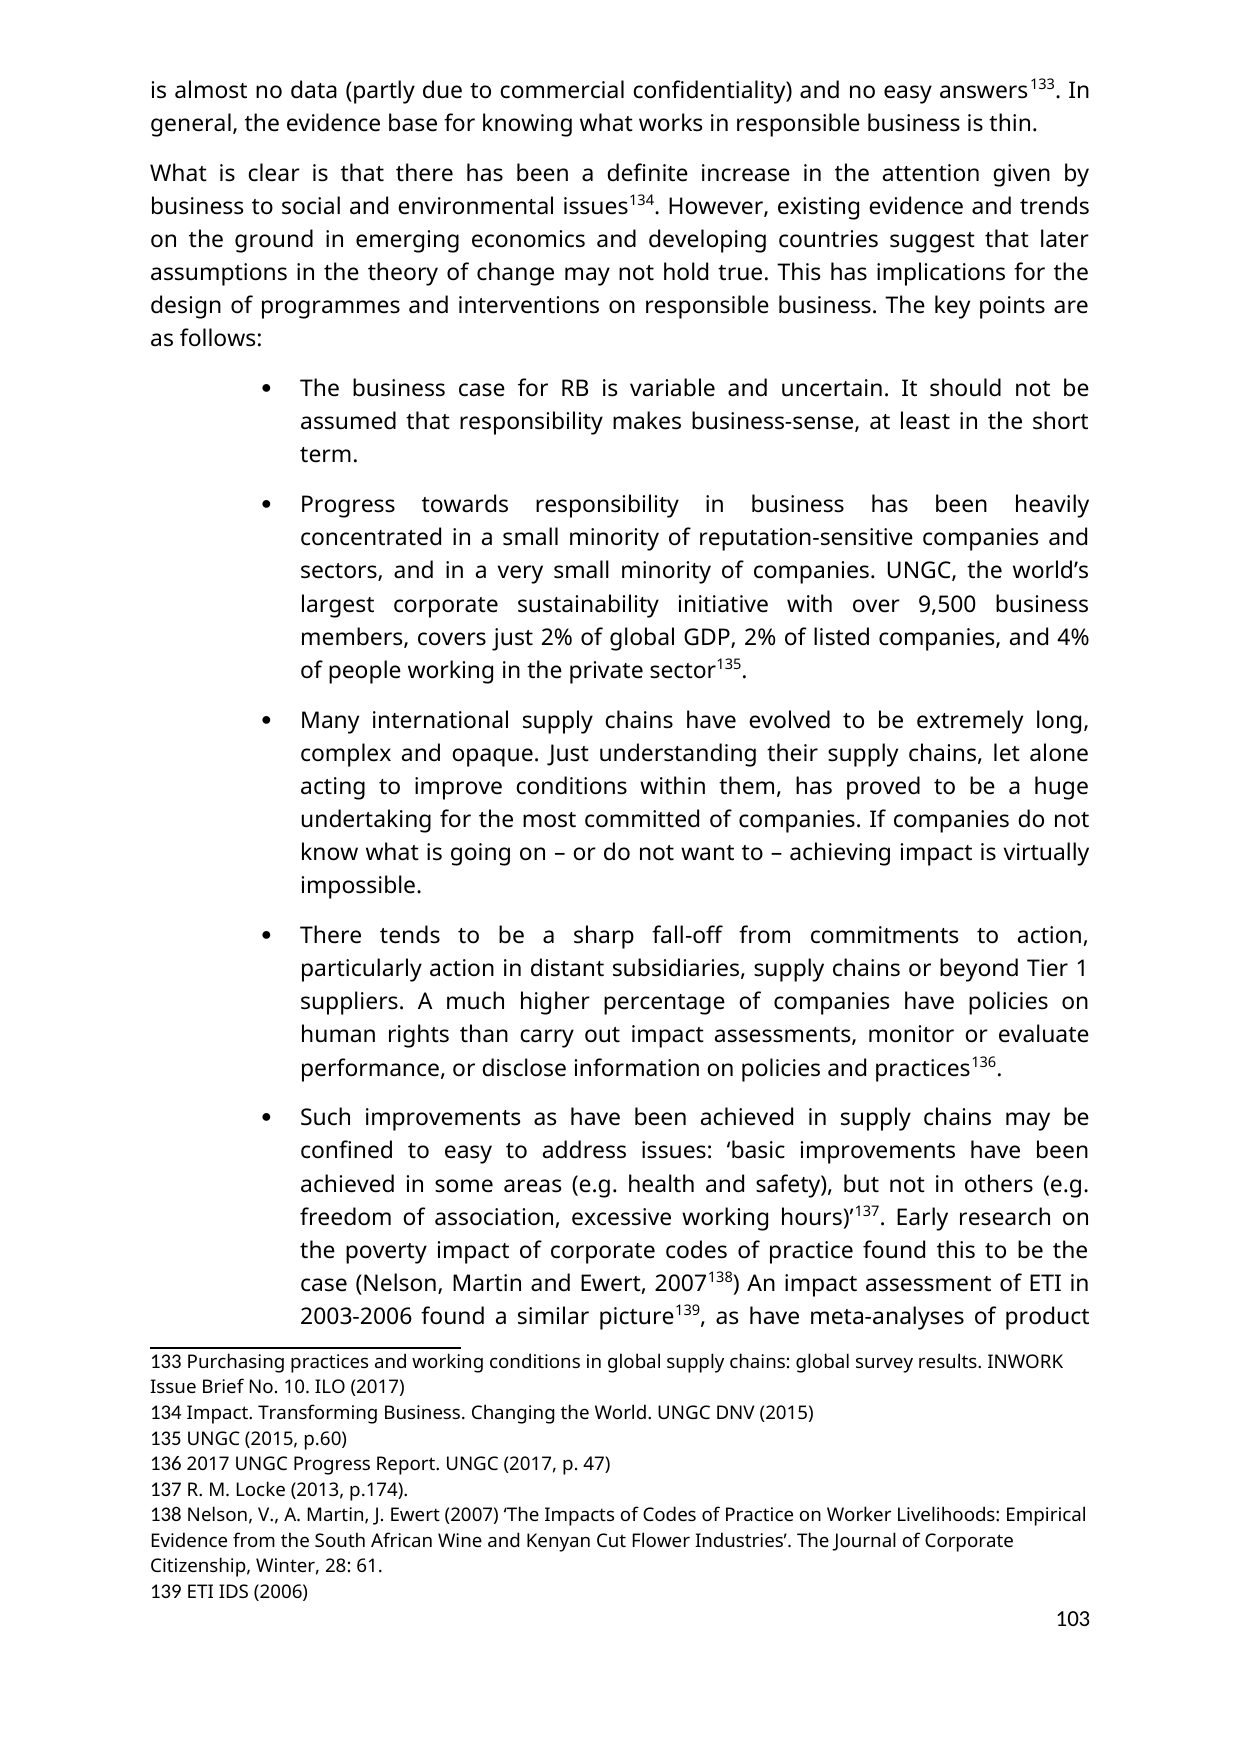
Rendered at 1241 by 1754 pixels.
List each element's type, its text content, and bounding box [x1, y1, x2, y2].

list 2017 UNGC Progress Report. UNGC (2017, p. 47) [150, 1450, 1090, 1476]
list ETI IDS (2006) [150, 1578, 1090, 1604]
text Purchasing practices and working conditions in global supply chains: global survey results. INWORK Issue Brief No. 10. ILO (2017) [150, 1348, 1090, 1399]
list R. M. Locke (2013, p.174). [150, 1476, 1090, 1502]
list UNGC (2015, p.60) [150, 1425, 1090, 1450]
list Many international supply chains have evolved to be extremely long, complex and opaque. Just understanding their supply chains, let alone acting to improve conditions within them, has proved to be a huge undertaking for the most committed of companies. If companies do not know what is going on – or do not want to – achieving impact is virtually impossible. [262, 703, 1090, 900]
text is almost no data (partly due to commercial confidentiality) and no easy answers. In general, the evidence base for knowing what works in responsible business is thin. [150, 74, 1090, 138]
text What is clear is that there has been a definite increase in the attention given by business to social and environmental issues. However, existing evidence and trends on the ground in emerging economics and developing countries suggest that later assumptions in the theory of change may not hold true. This has implications for the design of programmes and interventions on responsible business. The key points are as follows: [150, 157, 1090, 353]
list Nelson, V., A. Martin, J. Ewert (2007) ‘The Impacts of Codes of Practice on Worker Livelihoods: Empirical Evidence from the South African Wine and Kenyan Cut Flower Industries’. The Journal of Corporate Citizenship, Winter, 28: 61. [150, 1502, 1090, 1578]
list There tends to be a sharp fall-off from commitments to action, particularly action in distant subsidiaries, supply chains or beyond Tier 1 suppliers. A much higher percentage of companies have policies on human rights than carry out impact assessments, monitor or evaluate performance, or disclose information on policies and practices. [262, 919, 1090, 1083]
list The business case for RB is variable and uncertain. It should not be assumed that responsibility makes business-sense, at least in the short term. [262, 372, 1090, 469]
text Impact. Transforming Business. Changing the World. UNGC DNV (2015) [150, 1399, 1090, 1425]
list Progress towards responsibility in business has been heavily concentrated in a small minority of reputation-sensitive companies and sectors, and in a very small minority of companies. UNGC, the world’s largest corporate sustainability initiative with over 9,500 business members, covers just 2% of global GDP, 2% of listed companies, and 4% of people working in the private sector. [262, 488, 1090, 685]
list Such improvements as have been achieved in supply chains may be confined to easy to address issues: ‘basic improvements have been achieved in some areas (e.g. health and safety), but not in others (e.g. freedom of association, excessive working hours)’. Early research on the poverty impact of corporate codes of practice found this to be the case (Nelson, Martin and Ewert, 2007) An impact assessment of ETI in 2003-2006 found a similar picture, as have meta-analyses of product [262, 1101, 1090, 1331]
